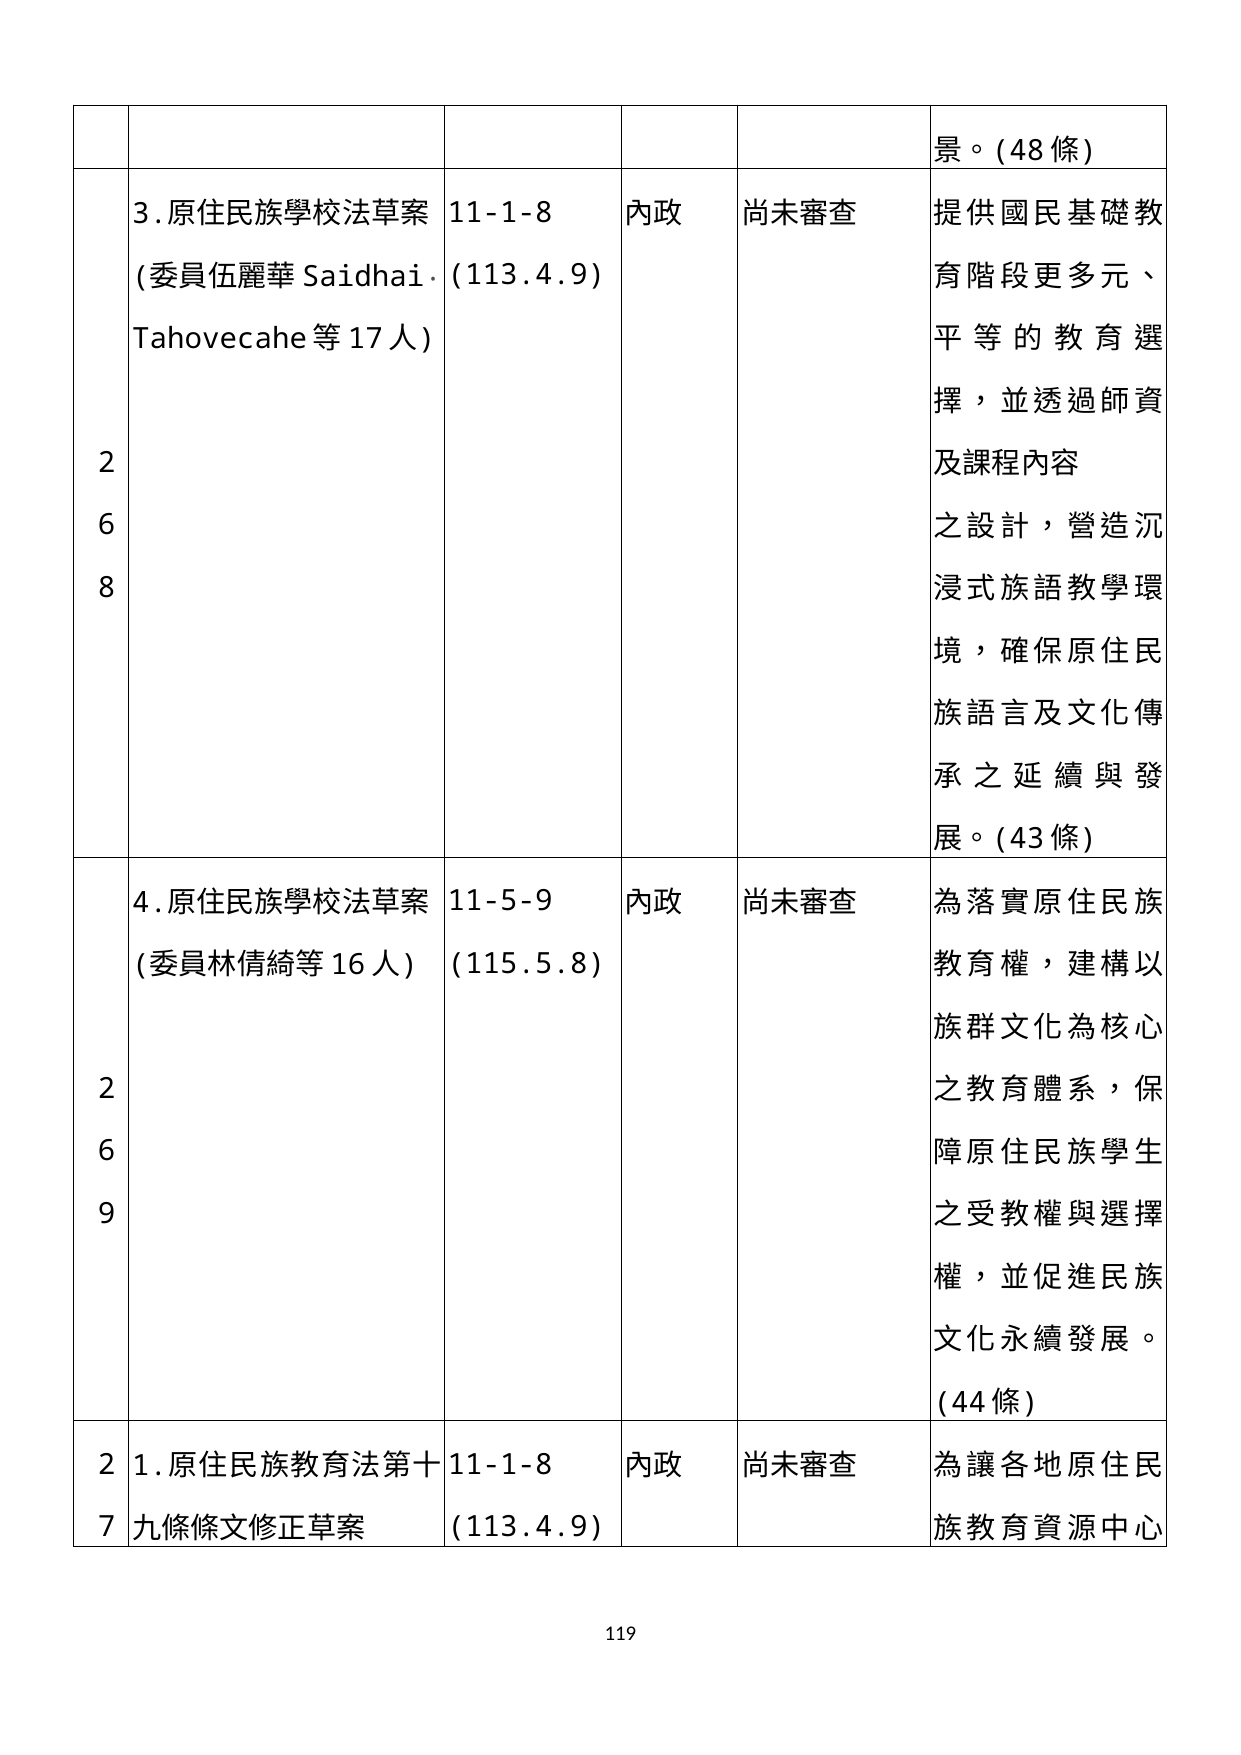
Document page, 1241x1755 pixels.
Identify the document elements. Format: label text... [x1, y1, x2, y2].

table_cell 內政 [622, 858, 737, 1420]
table_cell 尚未審查 [738, 1421, 930, 1546]
table_cell 11-1-8 (113.4.9) [445, 169, 621, 857]
table_cell [622, 106, 737, 168]
table_cell [74, 1421, 128, 1546]
table_cell 提供國民基礎教育階段更多元、平等的教育選擇，並透過師資及課程內容 之設計，營造沉浸式族語教學環境，確保原住民族語言及文化傳承之延續與發展。(43條) [931, 169, 1166, 857]
table_cell [129, 106, 444, 168]
table_cell 尚未審查 [738, 169, 930, 857]
table_cell 景。(48條) [931, 106, 1166, 168]
table_cell 內政 [622, 169, 737, 857]
table_cell [738, 106, 930, 168]
table_cell 為讓各地原住民族教育資源中心 [931, 1421, 1166, 1546]
table_cell 內政 [622, 1421, 737, 1546]
table_cell 1.原住民族教育法第十九條條文修正草案 [129, 1421, 444, 1546]
table_cell [74, 169, 128, 857]
table_cell [74, 858, 128, 1420]
table_cell 4.原住民族學校法草案 (委員林倩綺等16人) [129, 858, 444, 1420]
table_cell 3.原住民族學校法草案 (委員伍麗華Saidhai‧Tahovecahe等17人) [129, 169, 444, 857]
table_cell 11-1-8 (113.4.9) [445, 1421, 621, 1546]
table_cell 為落實原住民族教育權，建構以族群文化為核心之教育體系，保障原住民族學生之受教權與選擇權，並促進民族文化永續發展。(44條) [931, 858, 1166, 1420]
table_cell 11-5-9 (115.5.8) [445, 858, 621, 1420]
table_cell [445, 106, 621, 168]
table_cell 尚未審查 [738, 858, 930, 1420]
table_cell [74, 106, 128, 168]
